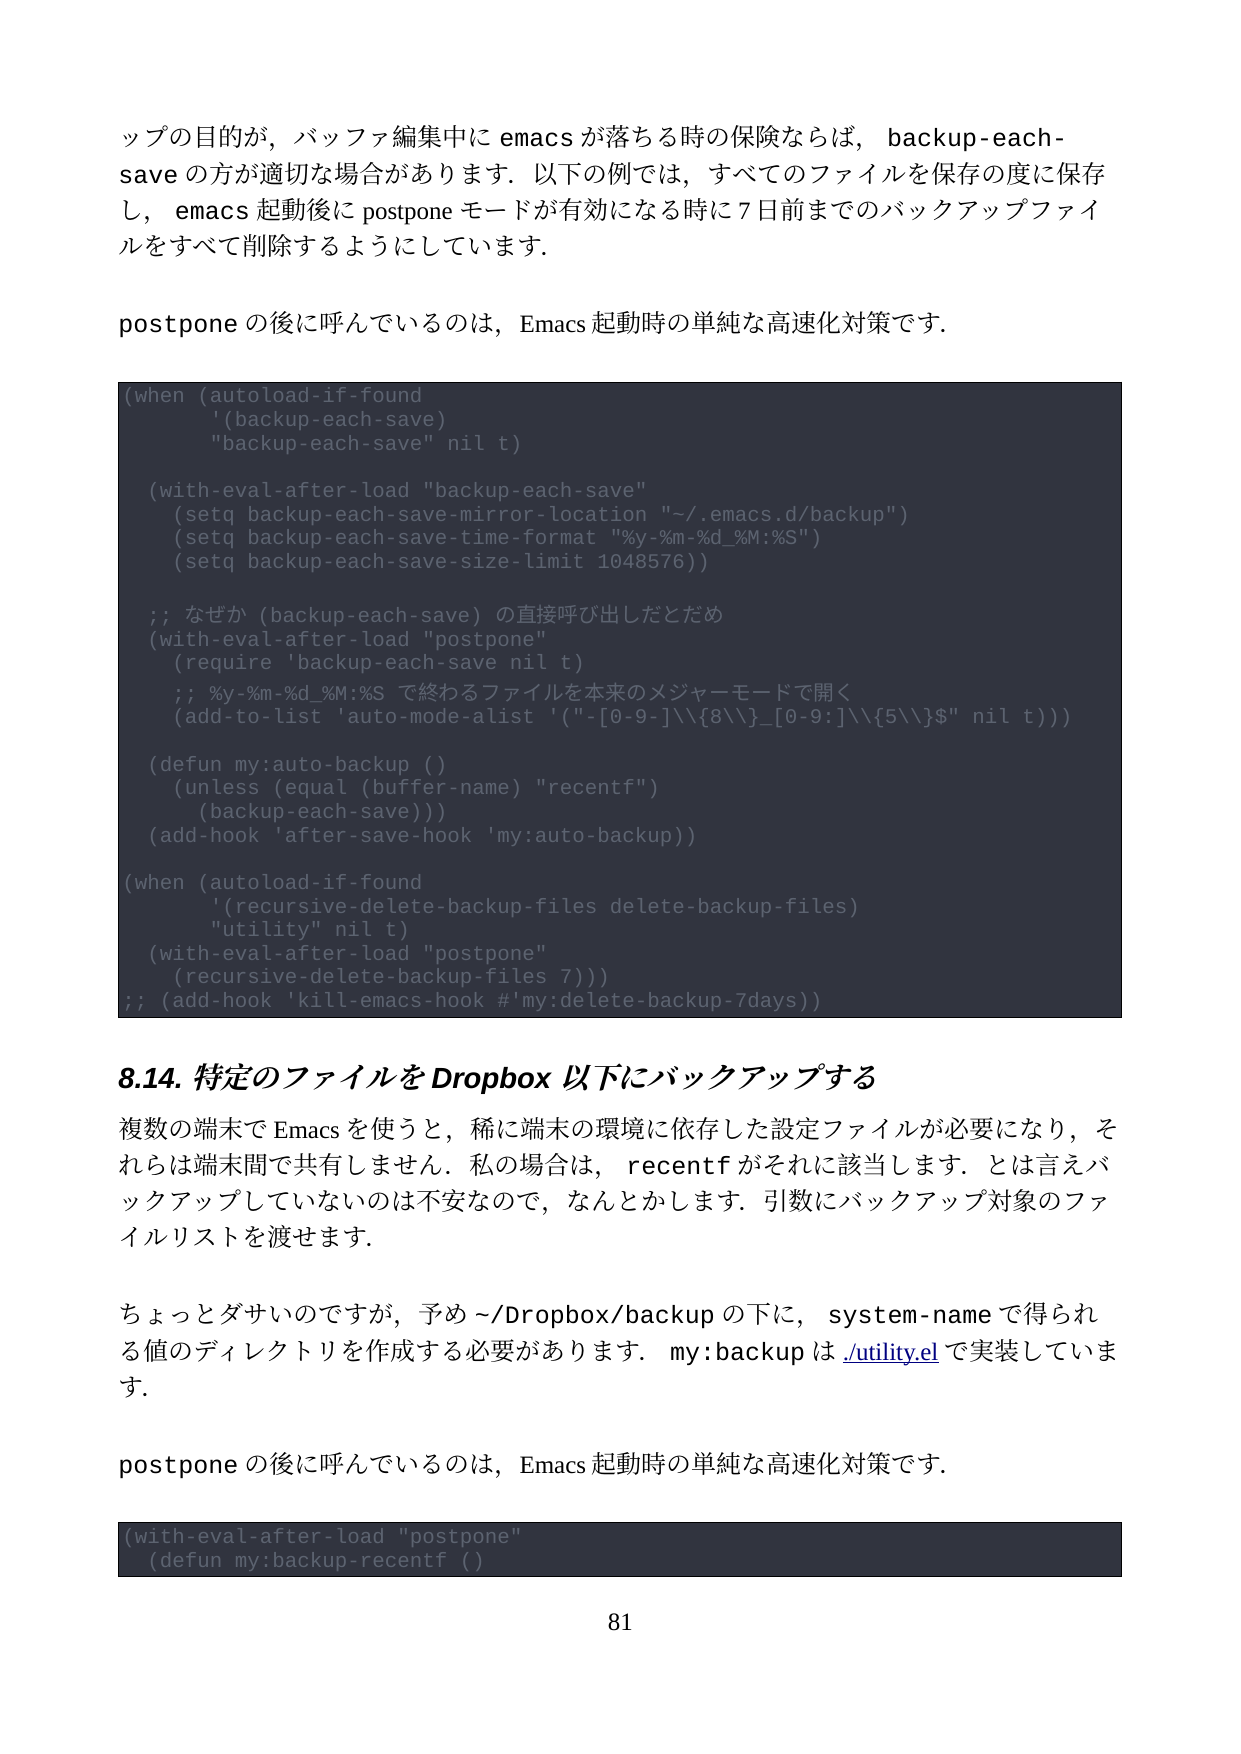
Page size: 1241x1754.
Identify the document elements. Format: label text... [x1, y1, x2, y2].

text (recursive-delete-backup-files 7))) [119, 963, 1121, 986]
text (with-eval-after-load "postpone" [119, 939, 1121, 963]
text (defun my:backup-recentf () [119, 1546, 1121, 1576]
text (add-to-list 'auto-mode-alist '("-[0-9-]\\{8\\}_[0-9:]\\{5\\}$" nil t))) [119, 702, 1121, 726]
text (defun my:auto-backup () [119, 750, 1121, 773]
text postpone の後に呼んでいるのは，Emacs起動時の単純な高速化対策です． [118, 1444, 1122, 1509]
text (setq backup-each-save-mirror-location "~/.emacs.d/backup") [119, 500, 1121, 523]
text (when (autoload-if-found [119, 868, 1121, 892]
text (setq backup-each-save-size-limit 1048576)) [119, 547, 1121, 571]
text (add-hook 'after-save-hook 'my:auto-backup)) [119, 821, 1121, 844]
text (setq backup-each-save-time-format "%y-%m-%d_%M:%S") [119, 523, 1121, 547]
text 複数の端末でEmacsを使うと，稀に端末の環境に依存した設定ファイルが必要になり，それらは端末間で共有しません．私の場合は， recentf がそれに該当します．とは言えバックアップしていないのは不安なので，なんとかします．引数にバックアップ対象のファイルリストを渡せます． [118, 1109, 1122, 1282]
text (with-eval-after-load "postpone" [119, 625, 1121, 648]
subtitle 特定のファイルを Dropbox 以下にバックアップする [118, 1055, 1122, 1097]
text (when (autoload-if-found [119, 383, 1121, 405]
text ;; (add-hook 'kill-emacs-hook #'my:delete-backup-7days)) [119, 986, 1121, 1017]
text ちょっとダサいのですが，予め ~/Dropbox/backup の下に， system-name で得られる値のディレクトリを作成する必要があります． my:backup は ./utility.el で実装しています． [118, 1295, 1122, 1432]
text ップの目的が，バッファ編集中に emacs が落ちる時の保険ならば， backup-each-save の方が適切な場合があります．以下の例では，すべてのファイルを保存の度に保存し， emacs 起動後に postpone モードが有効になる時に7日前までのバックアップファイルをすべて削除するようにしています． [118, 118, 1122, 292]
text (unless (equal (buffer-name) "recentf") [119, 773, 1121, 797]
text ;; %y-%m-%d_%M:%S で終わるファイルを本来のメジャーモードで開く [119, 672, 1121, 702]
text postpone の後に呼んでいるのは，Emacs起動時の単純な高速化対策です． [118, 304, 1122, 369]
text (with-eval-after-load "postpone" [119, 1523, 1121, 1546]
text "utility" nil t) [119, 915, 1121, 939]
text (backup-each-save))) [119, 797, 1121, 821]
text (with-eval-after-load "backup-each-save" [119, 476, 1121, 500]
text "backup-each-save" nil t) [119, 429, 1121, 452]
text '(recursive-delete-backup-files delete-backup-files) [119, 892, 1121, 915]
text '(backup-each-save) [119, 405, 1121, 429]
text ;; なぜか (backup-each-save) の直接呼び出しだとだめ [119, 594, 1121, 625]
text (require 'backup-each-save nil t) [119, 648, 1121, 672]
